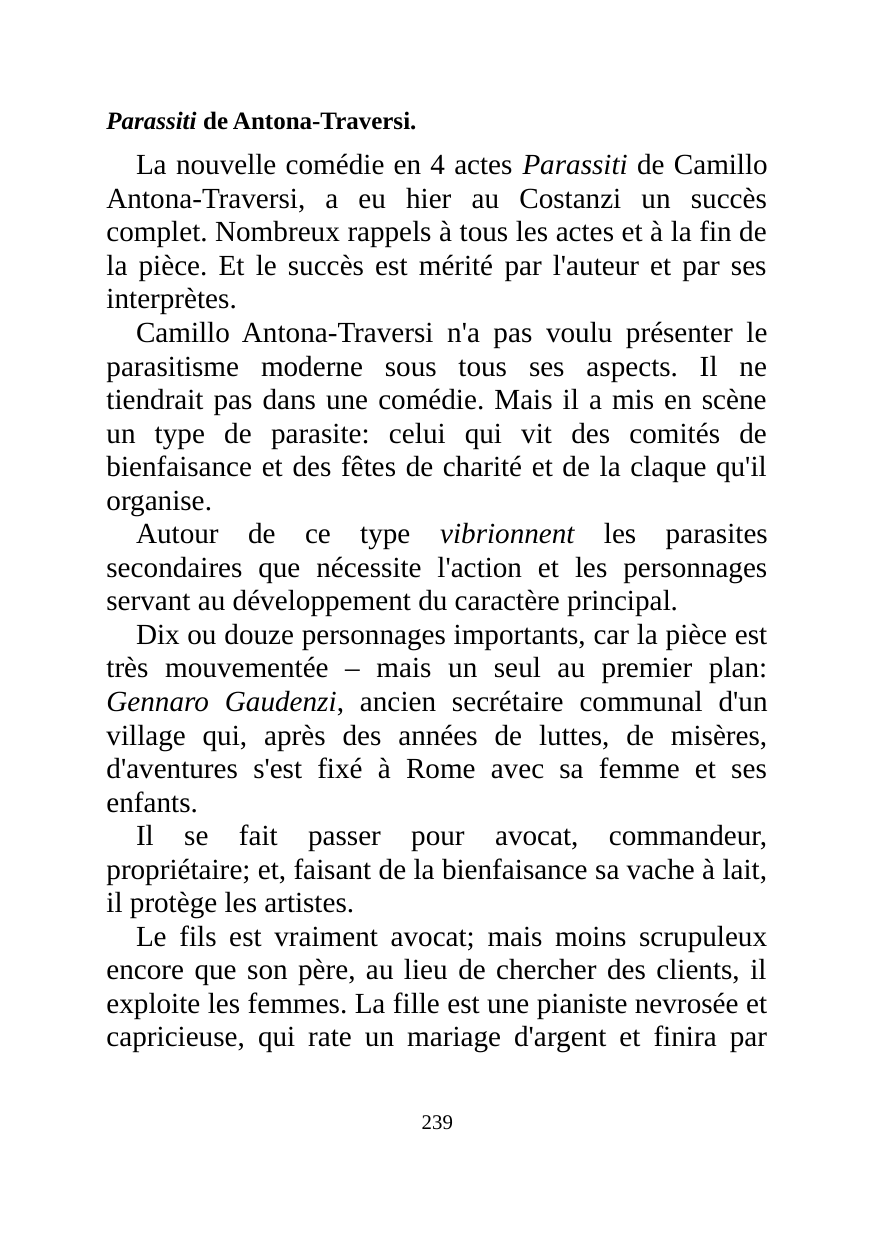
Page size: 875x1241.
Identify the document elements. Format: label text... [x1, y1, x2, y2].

text Il se fait passer pour avocat, commandeur, propriétaire; et, faisant de la bienfaisance sa vache à lait, il protège les artistes. [106, 818, 768, 919]
text Autour de ce type vibrionnent les parasites secondaires que nécessite l'action et les personnages servant au développement du caractère principal. [106, 516, 768, 617]
text Le fils est vraiment avocat; mais moins scrupuleux encore que son père, au lieu de chercher des clients, il exploite les femmes. La fille est une pianiste nevrosée et capricieuse, qui rate un mariage d'argent et finira par [106, 919, 768, 1053]
subtitle Parassiti de Antona-Traversi. [106, 106, 768, 135]
text Dix ou douze personnages importants, car la pièce est très mouvementée – mais un seul au premier plan: Gennaro Gaudenzi, ancien secrétaire communal d'un village qui, après des années de luttes, de misères, d'aventures s'est fixé à Rome avec sa femme et ses enfants. [106, 617, 768, 818]
text La nouvelle comédie en 4 actes Parassiti de Camillo Antona-Traversi, a eu hier au Costanzi un succès complet. Nombreux rappels à tous les actes et à la fin de la pièce. Et le succès est mérité par l'auteur et par ses interprètes. [106, 147, 768, 315]
text Camillo Antona-Traversi n'a pas voulu présenter le parasitisme moderne sous tous ses aspects. Il ne tiendrait pas dans une comédie. Mais il a mis en scène un type de parasite: celui qui vit des comités de bienfaisance et des fêtes de charité et de la claque qu'il organise. [106, 315, 768, 516]
